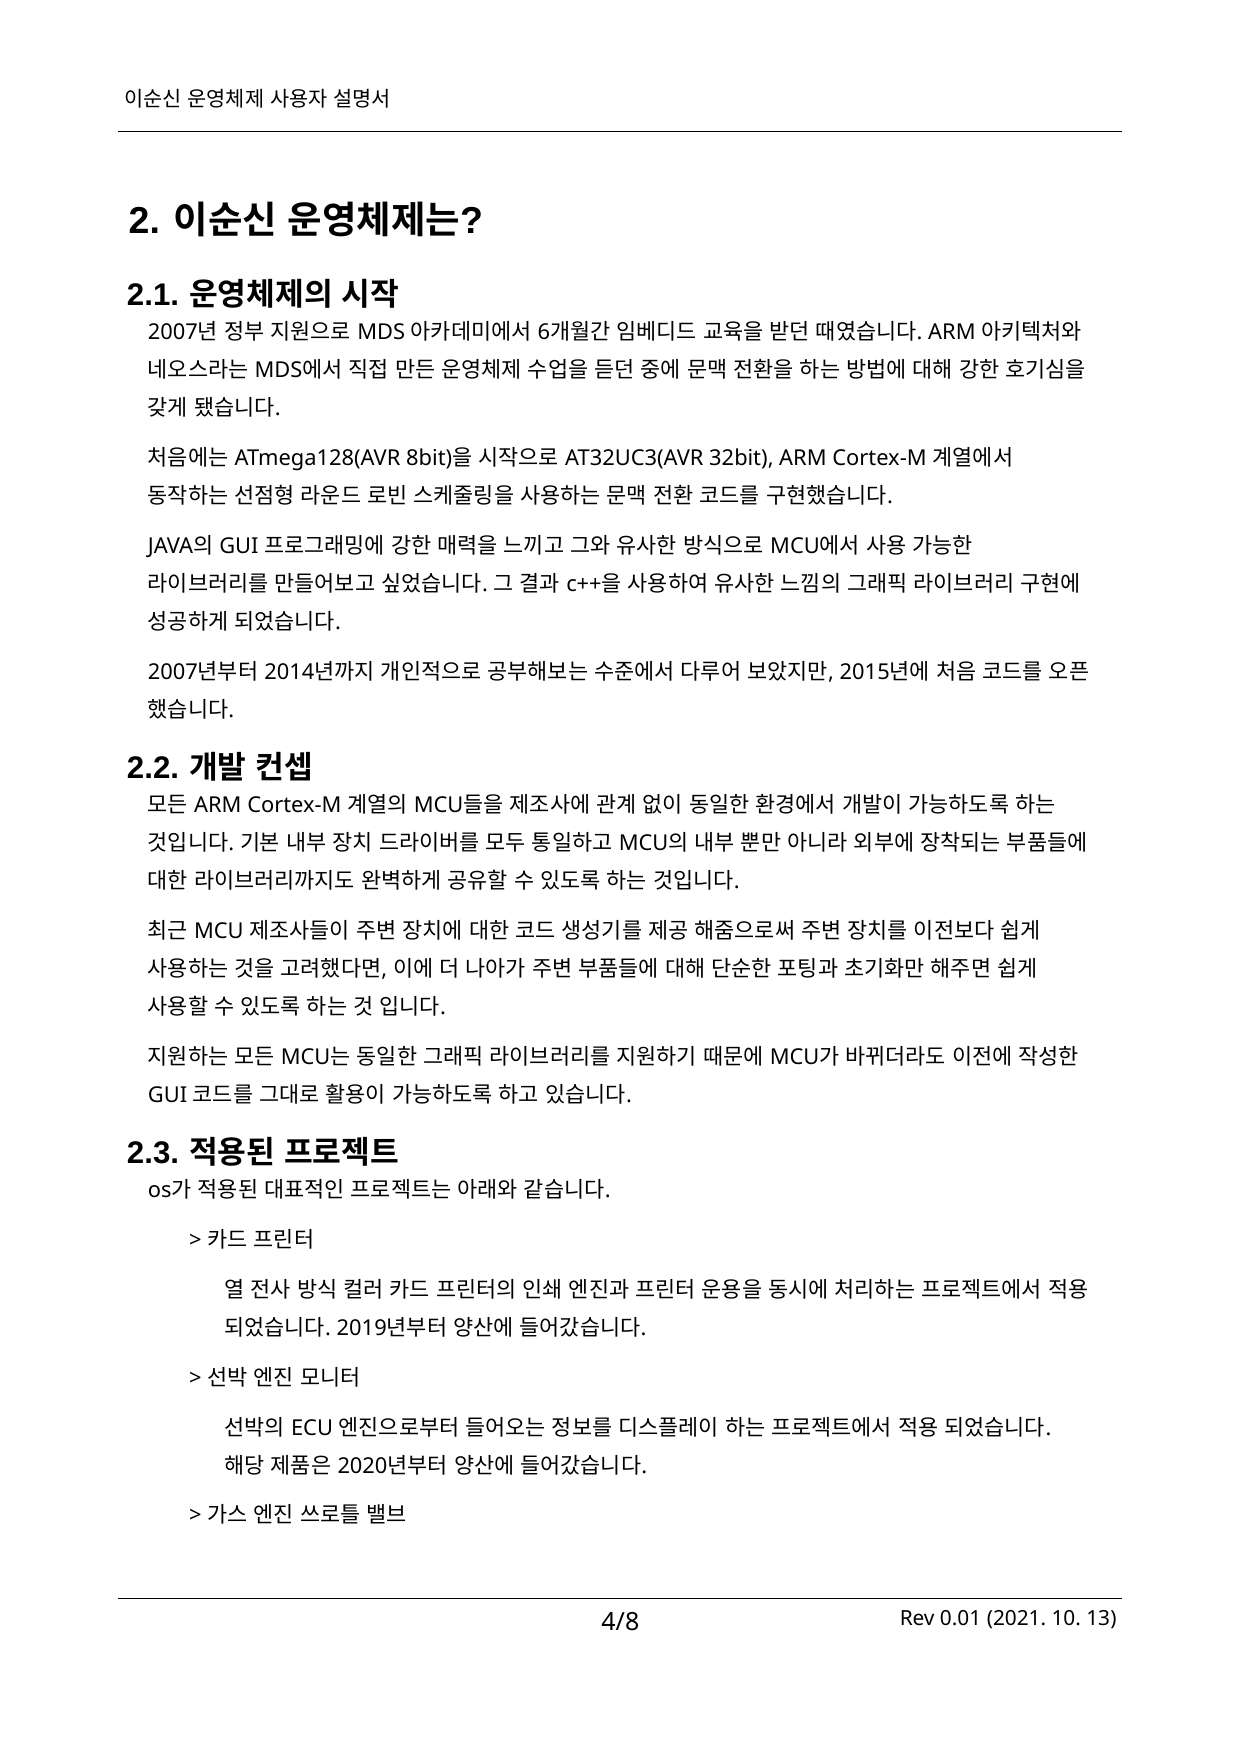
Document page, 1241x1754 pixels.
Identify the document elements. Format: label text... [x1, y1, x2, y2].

subtitle 적용된 프로젝트 [118, 1127, 1122, 1172]
text > 카드 프린터 [189, 1222, 1093, 1254]
text os가 적용된 대표적인 프로젝트는 아래와 같습니다. [148, 1172, 1093, 1204]
subtitle 이순신 운영체제는? [118, 190, 1122, 244]
text 처음에는 ATmega128(AVR 8bit)을 시작으로 AT32UC3(AVR 32bit), ARM Cortex-M 계열에서 동작하는 선점형 라운드 로빈 스케줄링을 사용하는 문맥 전환 코드를 구현했습니다. [148, 440, 1093, 510]
text 선박의 ECU 엔진으로부터 들어오는 정보를 디스플레이 하는 프로젝트에서 적용 되었습니다. 해당 제품은 2020년부터 양산에 들어갔습니다. [224, 1409, 1093, 1479]
text > 가스 엔진 쓰로틀 밸브 [189, 1497, 1093, 1529]
text 지원하는 모든 MCU는 동일한 그래픽 라이브러리를 지원하기 때문에 MCU가 바뀌더라도 이전에 작성한 GUI 코드를 그대로 활용이 가능하도록 하고 있습니다. [148, 1039, 1093, 1109]
text 2007년부터 2014년까지 개인적으로 공부해보는 수준에서 다루어 보았지만, 2015년에 처음 코드를 오픈 했습니다. [148, 654, 1093, 724]
text 2007년 정부 지원으로 MDS 아카데미에서 6개월간 임베디드 교육을 받던 때였습니다. ARM 아키텍처와 네오스라는 MDS에서 직접 만든 운영체제 수업을 듣던 중에 문맥 전환을 하는 방법에 대해 강한 호기심을 갖게 됐습니다. [148, 314, 1093, 422]
subtitle 개발 컨셉 [118, 742, 1122, 787]
text > 선박 엔진 모니터 [189, 1360, 1093, 1391]
subtitle 운영체제의 시작 [118, 269, 1122, 314]
text JAVA의 GUI 프로그래밍에 강한 매력을 느끼고 그와 유사한 방식으로 MCU에서 사용 가능한 라이브러리를 만들어보고 싶었습니다. 그 결과 c++을 사용하여 유사한 느낌의 그래픽 라이브러리 구현에 성공하게 되었습니다. [148, 528, 1093, 636]
text 모든 ARM Cortex-M 계열의 MCU들을 제조사에 관계 없이 동일한 환경에서 개발이 가능하도록 하는 것입니다. 기본 내부 장치 드라이버를 모두 통일하고 MCU의 내부 뿐만 아니라 외부에 장착되는 부품들에 대한 라이브러리까지도 완벽하게 공유할 수 있도록 하는 것입니다. [148, 787, 1093, 895]
text 최근 MCU 제조사들이 주변 장치에 대한 코드 생성기를 제공 해줌으로써 주변 장치를 이전보다 쉽게 사용하는 것을 고려했다면, 이에 더 나아가 주변 부품들에 대해 단순한 포팅과 초기화만 해주면 쉽게 사용할 수 있도록 하는 것 입니다. [148, 913, 1093, 1021]
text 열 전사 방식 컬러 카드 프린터의 인쇄 엔진과 프린터 운용을 동시에 처리하는 프로젝트에서 적용 되었습니다. 2019년부터 양산에 들어갔습니다. [224, 1272, 1093, 1342]
